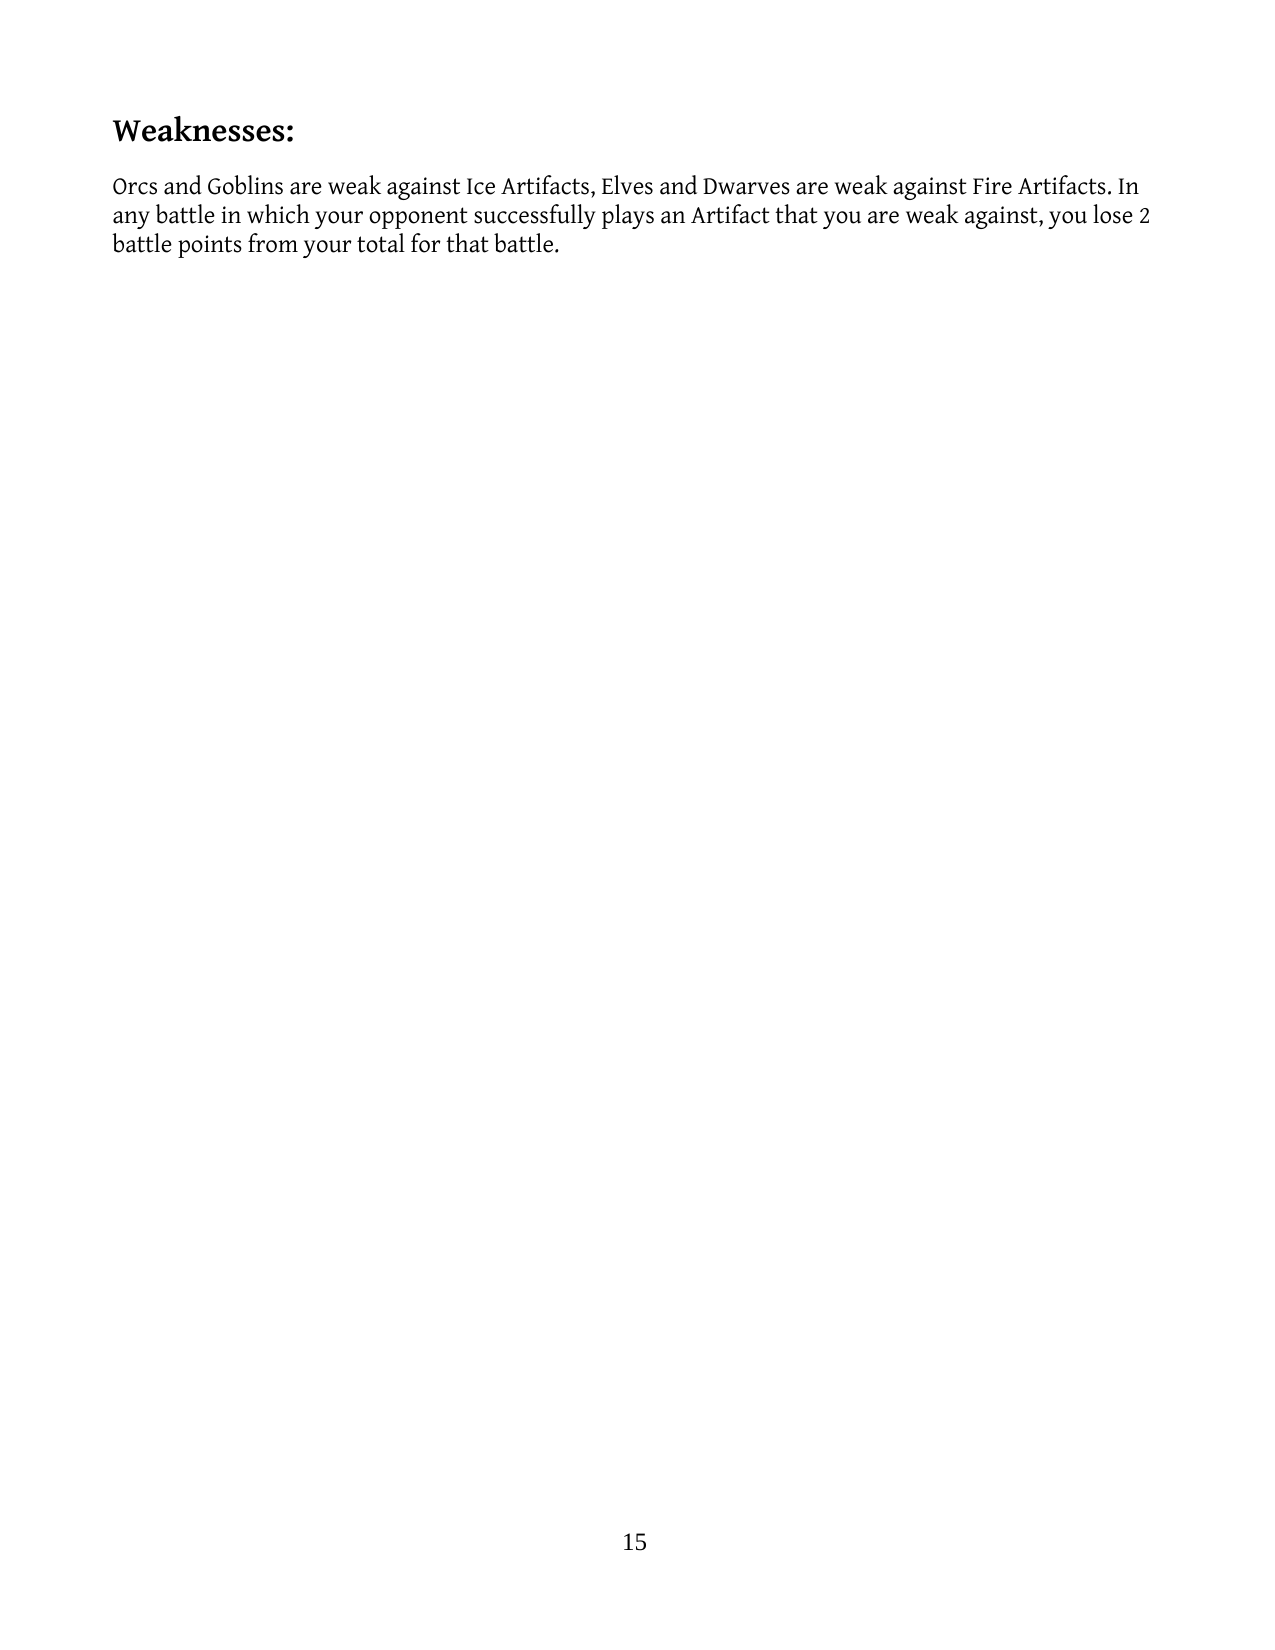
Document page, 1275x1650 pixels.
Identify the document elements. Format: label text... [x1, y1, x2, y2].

text Orcs and Goblins are weak against Ice Artifacts, Elves and Dwarves are weak against Fire Artifacts. In any battle in which your opponent successfully plays an Artifact that you are weak against, you lose 2 battle points from your total for that battle. [112, 172, 1162, 259]
subtitle Weaknesses: [112, 112, 1162, 151]
